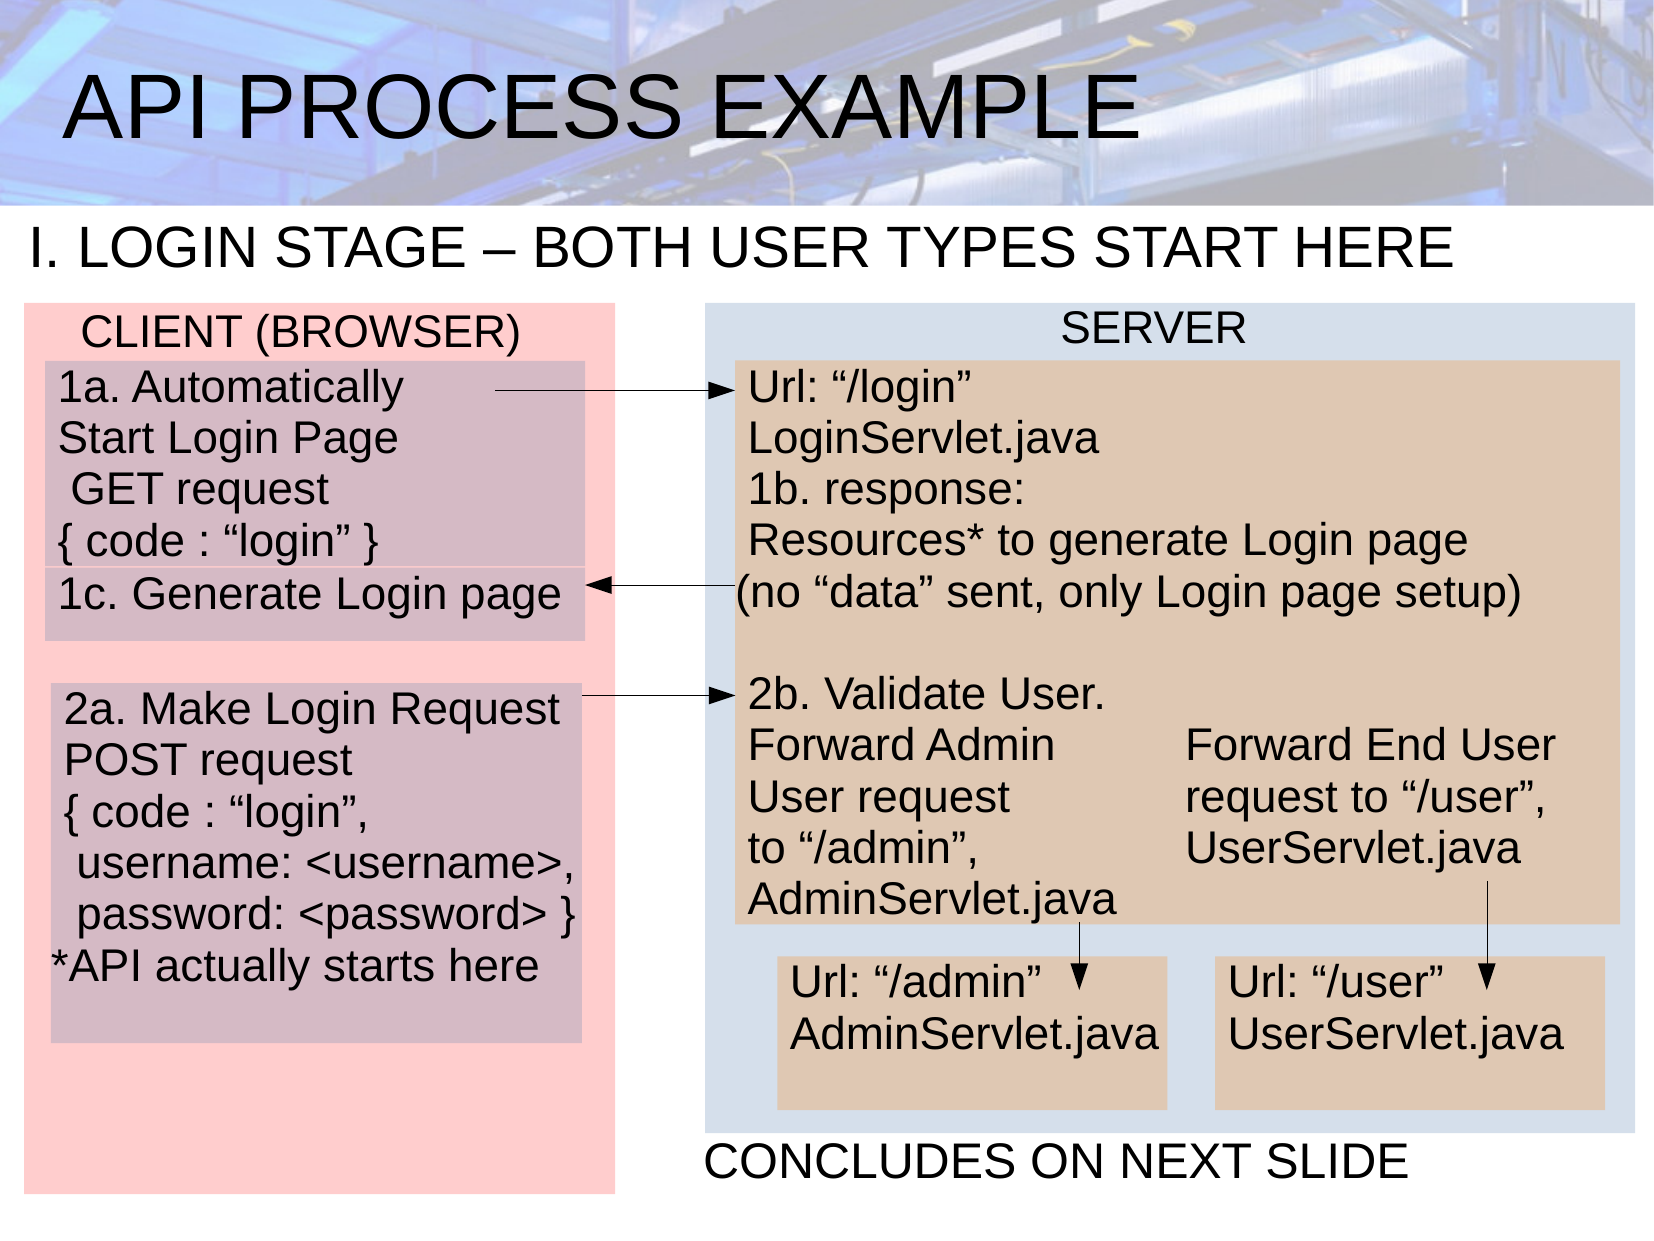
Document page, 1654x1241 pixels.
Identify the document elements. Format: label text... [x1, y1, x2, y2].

text_box [705, 586, 735, 695]
text_box Url: “/login” LoginServlet.java 1b. response: Resources* to generate Login page (no “data” sent, only Login page setup) 2b. Validate User. Forward Admin Forward End User User request request to “/user”, to “/admin”, UserServlet.java AdminServlet.java [735, 360, 1621, 925]
subtitle 1a. Automatically Start Login Page GET request { code : “login” } [45, 360, 586, 567]
text_box CLIENT (BROWSER) [80, 305, 546, 358]
text_box 2a. Make Login Request POST request { code : “login”, username: <username>, password: <password> } *API actually starts here [50, 683, 582, 1044]
text_box [24, 302, 616, 1195]
text_box [705, 391, 735, 585]
text_box Url: “/admin” AdminServlet.java [777, 956, 1168, 1111]
picture [0, 0, 1654, 1241]
text_box CONCLUDES ON NEXT SLIDE [703, 1133, 1456, 1203]
title API PROCESS EXAMPLE [11, 2, 1501, 211]
text_box [586, 391, 616, 585]
text_box [705, 302, 1636, 1134]
text_box SERVER [1060, 302, 1563, 358]
text_box I. LOGIN STAGE – BOTH USER TYPES START HERE [28, 215, 1546, 286]
text_box 1c. Generate Login page [45, 567, 586, 641]
text_box Url: “/user” UserServlet.java [1215, 956, 1606, 1111]
